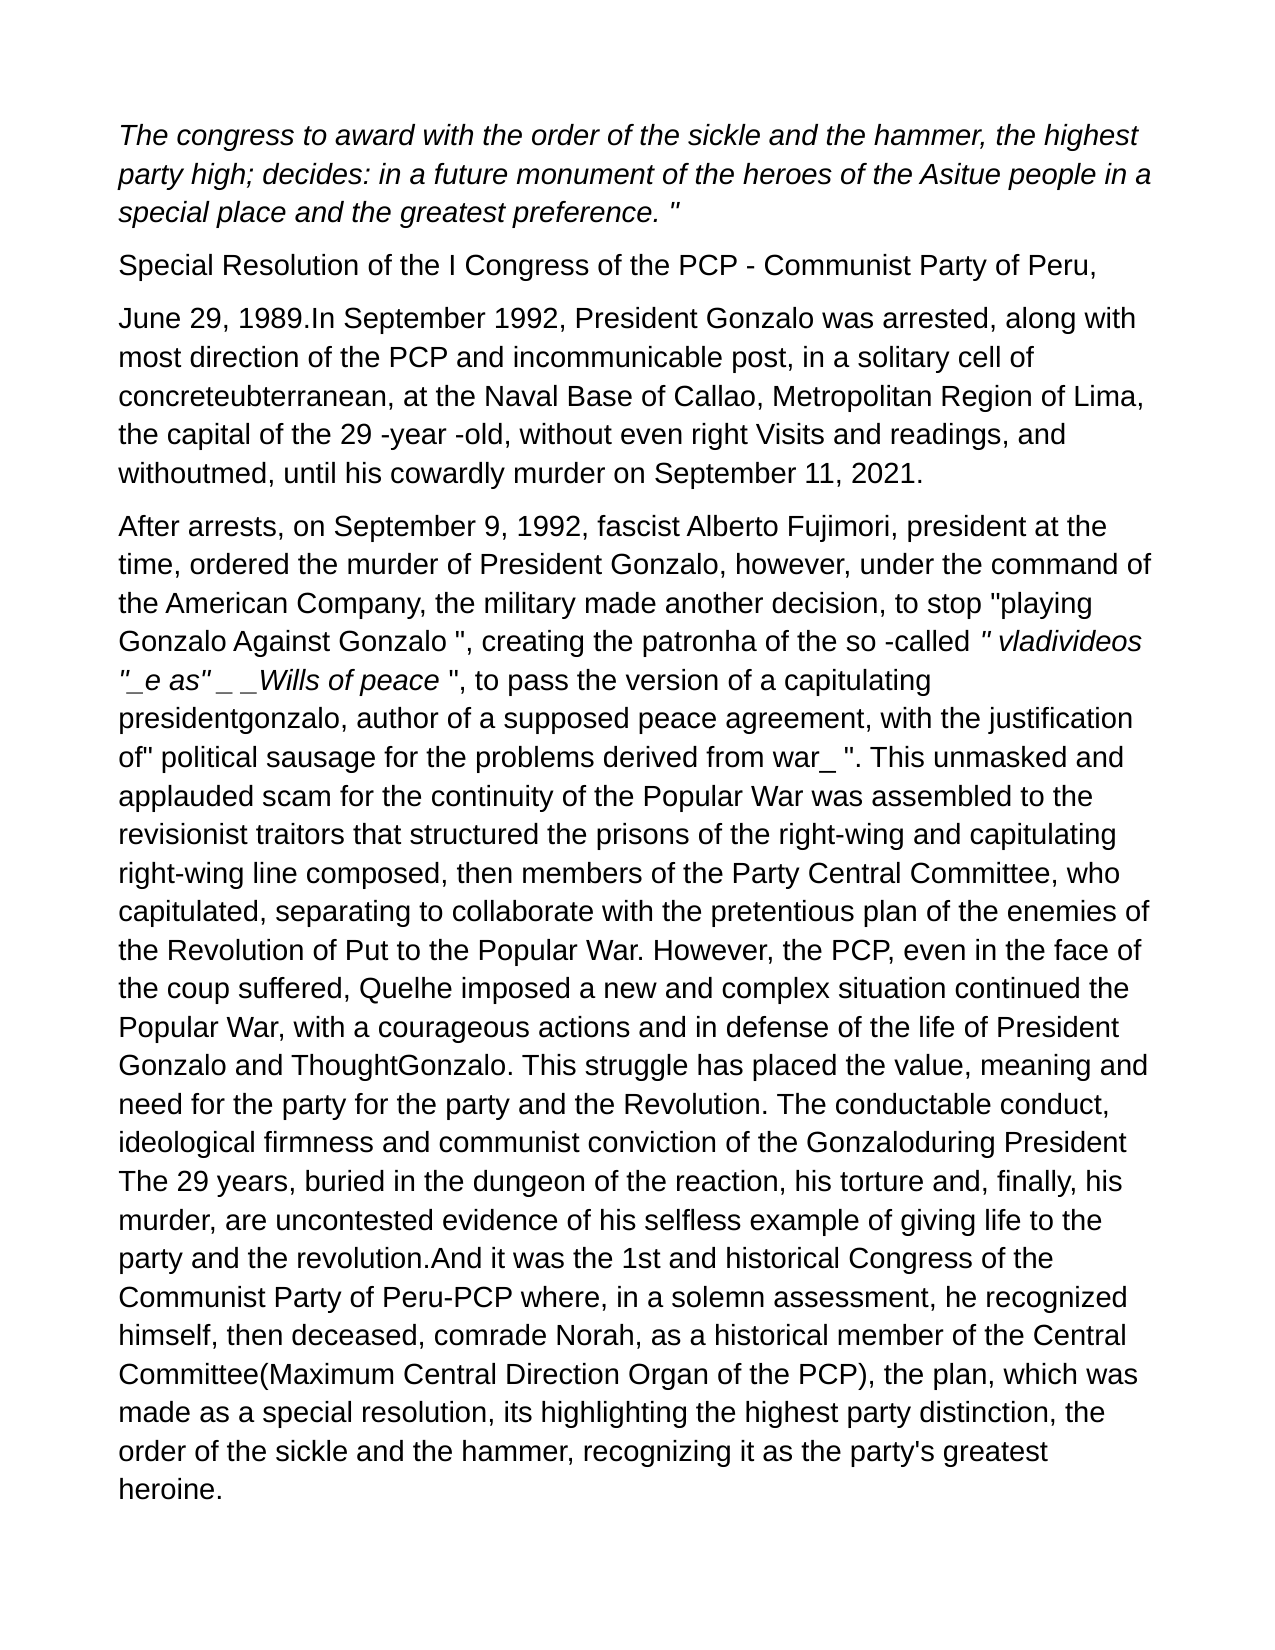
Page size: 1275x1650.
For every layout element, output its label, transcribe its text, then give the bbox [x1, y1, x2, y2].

text After arrests, on September 9, 1992, fascist Alberto Fujimori, president at the time, ordered the murder of President Gonzalo, however, under the command of the American Company, the military made another decision, to stop "playing Gonzalo Against Gonzalo ", creating the patronha of the so -called " vladivideos "_e as" _ _Wills of peace ", to pass the version of a capitulating presidentgonzalo, author of a supposed peace agreement, with the justification of" political sausage for the problems derived from war_ ". This unmasked and applauded scam for the continuity of the Popular War was assembled to the revisionist traitors that structured the prisons of the right-wing and capitulating right-wing line composed, then members of the Party Central Committee, who capitulated, separating to collaborate with the pretentious plan of the enemies of the Revolution of Put to the Popular War. However, the PCP, even in the face of the coup suffered, Quelhe imposed a new and complex situation continued the Popular War, with a courageous actions and in defense of the life of President Gonzalo and ThoughtGonzalo. This struggle has placed the value, meaning and need for the party for the party and the Revolution. The conductable conduct, ideological firmness and communist conviction of the Gonzaloduring President The 29 years, buried in the dungeon of the reaction, his torture and, finally, his murder, are uncontested evidence of his selfless example of giving life to the party and the revolution.And it was the 1st and historical Congress of the Communist Party of Peru-PCP where, in a solemn assessment, he recognized himself, then deceased, comrade Norah, as a historical member of the Central Committee(Maximum Central Direction Organ of the PCP), the plan, which was made as a special resolution, its highlighting the highest party distinction, the order of the sickle and the hammer, recognizing it as the party's greatest heroine. [118, 509, 1157, 1506]
text The congress to award with the order of the sickle and the hammer, the highest party high; decides: in a future monument of the heroes of the Asitue people in a special place and the greatest preference. " [118, 118, 1157, 229]
text June 29, 1989.In September 1992, President Gonzalo was arrested, along with most direction of the PCP and incommunicable post, in a solitary cell of concreteubterranean, at the Naval Base of Callao, Metropolitan Region of Lima, the capital of the 29 -year -old, without even right Visits and readings, and withoutmed, until his cowardly murder on September 11, 2021. [118, 301, 1157, 489]
text Special Resolution of the I Congress of the PCP - Communist Party of Peru, [118, 248, 1157, 282]
